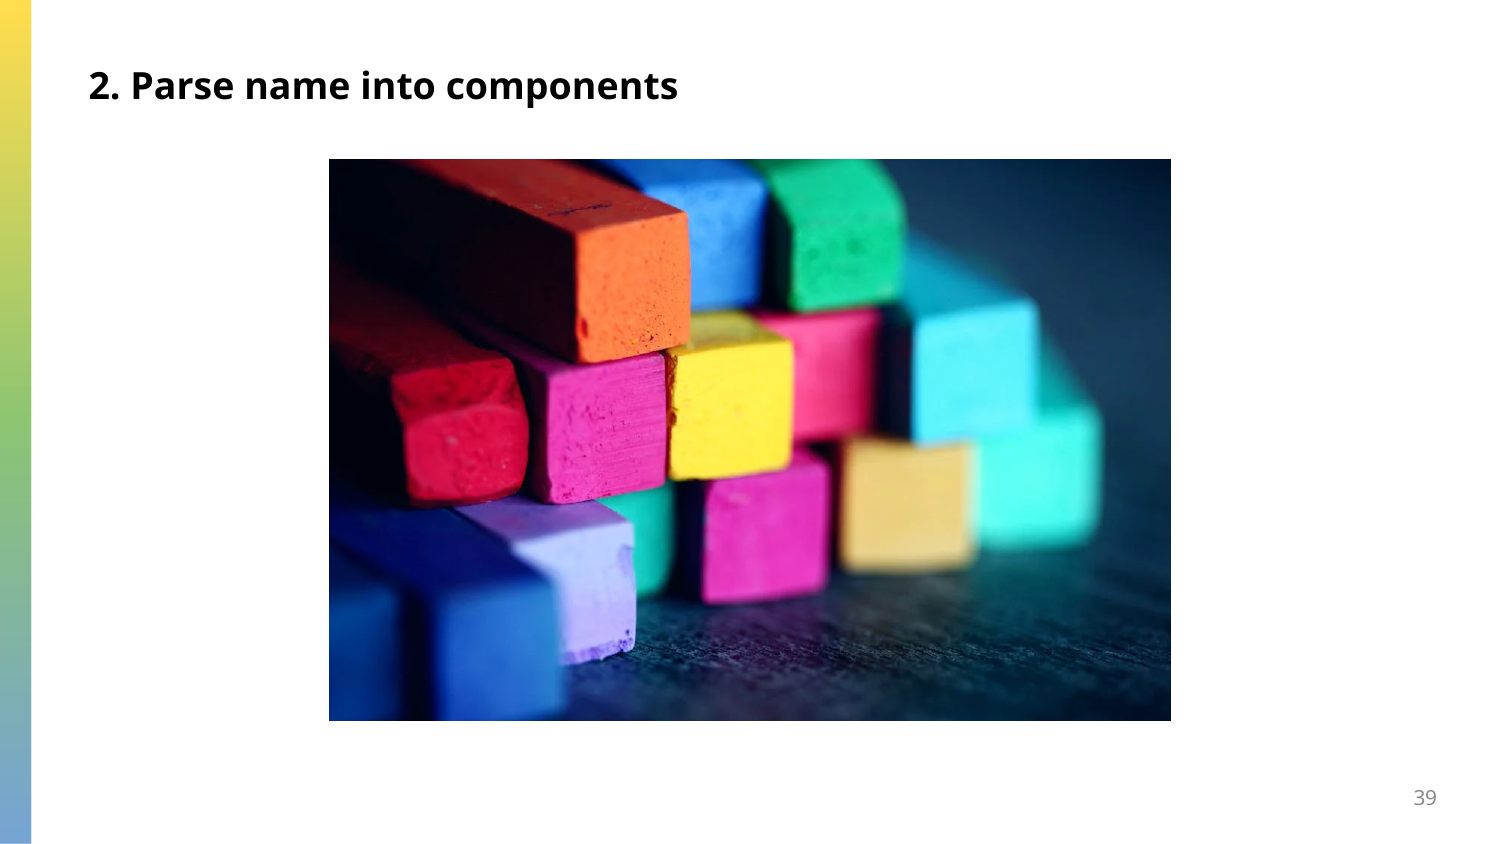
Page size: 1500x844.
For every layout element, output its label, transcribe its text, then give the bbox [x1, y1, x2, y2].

list 2. Parse name into components [88, 61, 1442, 157]
picture [0, 0, 1500, 844]
